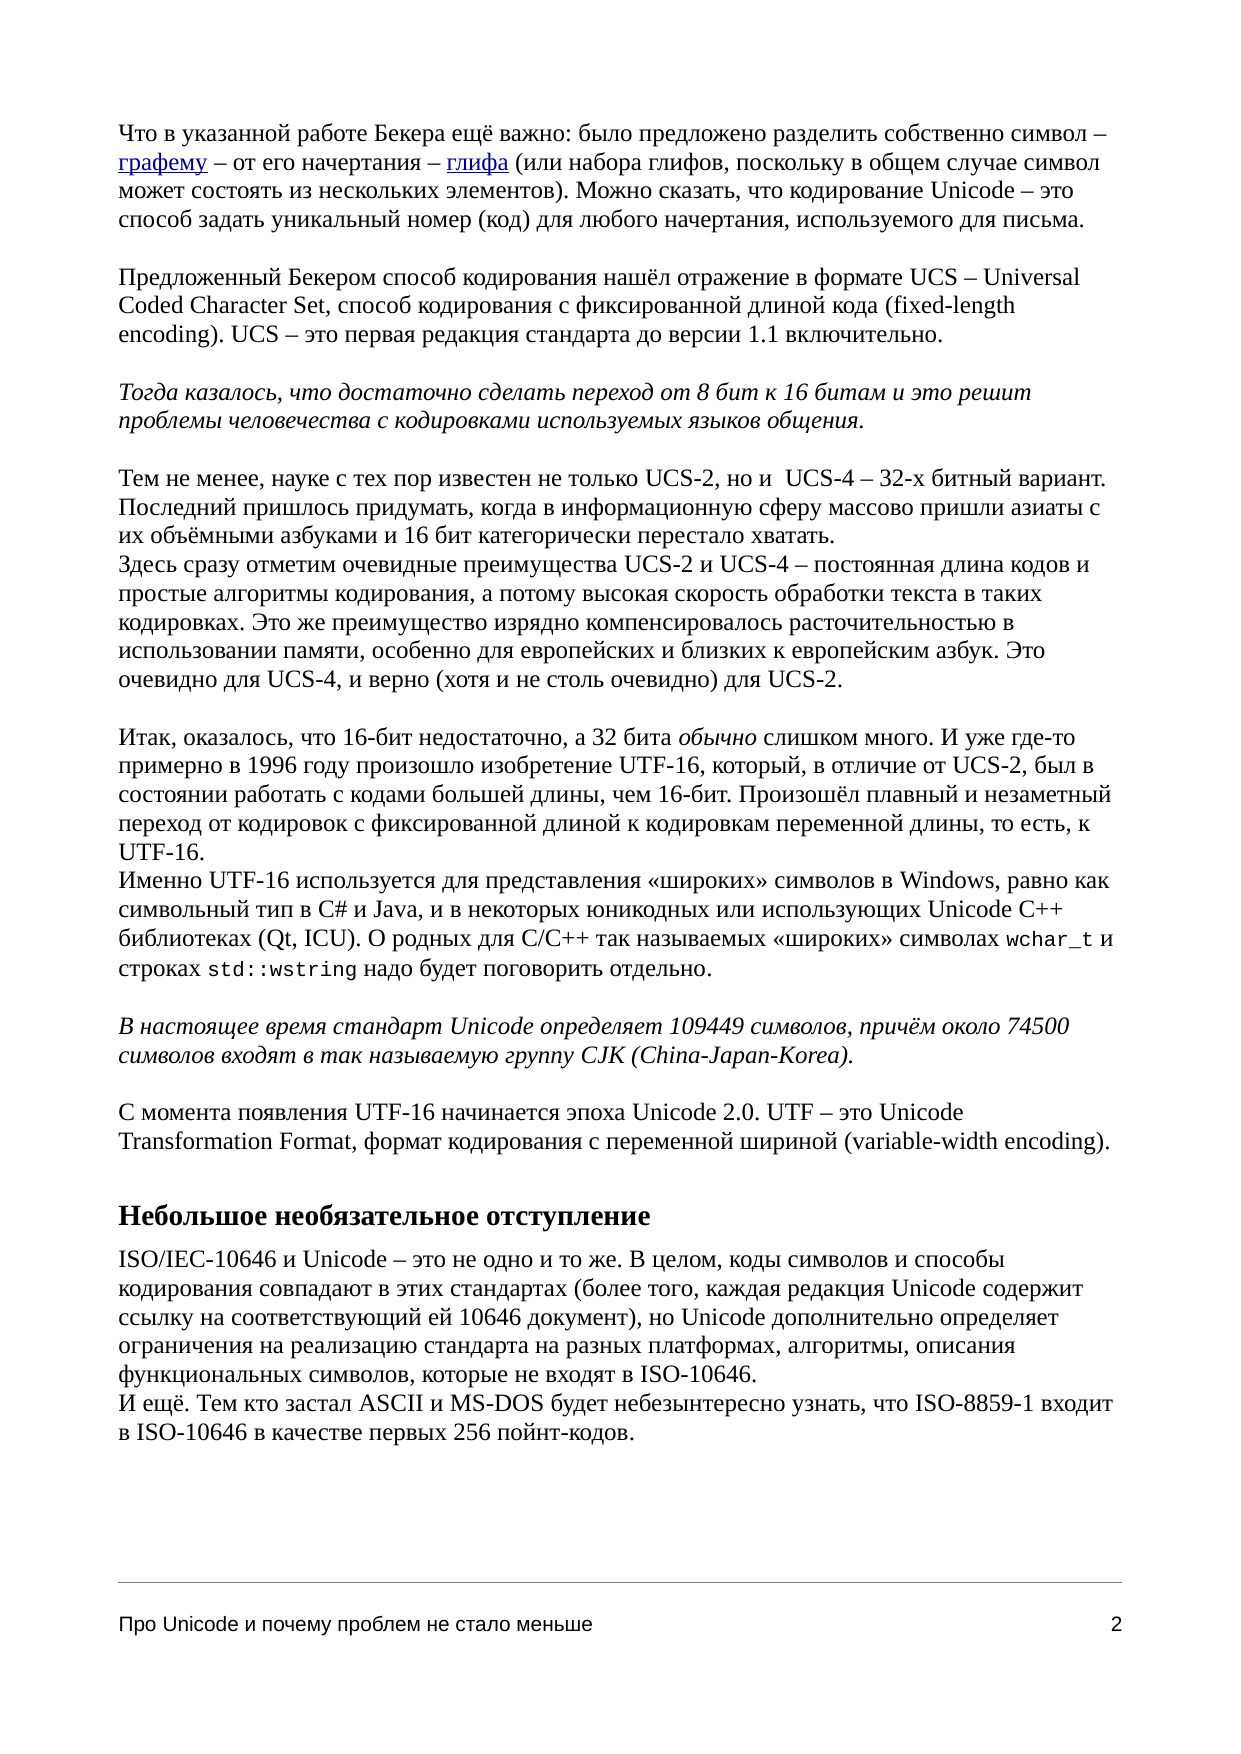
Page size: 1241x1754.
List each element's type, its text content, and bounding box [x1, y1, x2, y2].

text С момента появления UTF-16 начинается эпоха Unicode 2.0. UTF – это Unicode Transformation Format, формат кодирования с переменной шириной (variable-width encoding). [118, 1097, 1122, 1155]
text Что в указанной работе Бекера ещё важно: было предложено разделить собственно символ – графему – от его начертания – глифа (или набора глифов, поскольку в общем случае символ может состоять из нескольких элементов). Можно сказать, что кодирование Unicode – это способ задать уникальный номер (код) для любого начертания, используемого для письма. [118, 118, 1122, 233]
text И ещё. Тем кто застал ASCII и MS-DOS будет небезынтересно узнать, что ISO-8859-1 входит в ISO-10646 в качестве первых 256 пойнт-кодов. [118, 1388, 1122, 1446]
text Здесь сразу отметим очевидные преимущества UCS-2 и UCS-4 – постоянная длина кодов и простые алгоритмы кодирования, а потому высокая скорость обработки текста в таких кодировках. Это же преимущество изрядно компенсировалось расточительностью в использовании памяти, особенно для европейских и близких к европейским азбук. Это очевидно для UCS-4, и верно (хотя и не столь очевидно) для UCS-2. [118, 549, 1122, 693]
text Итак, оказалось, что 16-бит недостаточно, а 32 бита обычно слишком много. И уже где-то примерно в 1996 году произошло изобретение UTF-16, который, в отличие от UCS-2, был в состоянии работать с кодами большей длины, чем 16-бит. Произошёл плавный и незаметный переход от кодировок с фиксированной длиной к кодировкам переменной длины, то есть, к UTF-16. [118, 722, 1122, 866]
text Предложенный Бекером способ кодирования нашёл отражение в формате UCS – Universal Coded Character Set, способ кодирования с фиксированной длиной кода (fixed-length encoding). UCS – это первая редакция стандарта до версии 1.1 включительно. [118, 262, 1122, 348]
text Тем не менее, науке с тех пор известен не только UCS-2, но и UCS-4 – 32-х битный вариант. Последний пришлось придумать, когда в информационную сферу массово пришли азиаты с их объёмными азбуками и 16 бит категорически перестало хватать. [118, 463, 1122, 549]
text В настоящее время стандарт Unicode определяет 109449 символов, причём около 74500 символов входят в так называемую группу CJK (China-Japan-Korea). [118, 1011, 1122, 1068]
text ISO/IEC-10646 и Unicode – это не одно и то же. В целом, коды символов и способы кодирования совпадают в этих стандартах (более того, каждая редакция Unicode содержит ссылку на соответствующий ей 10646 документ), но Unicode дополнительно определяет ограничения на реализацию стандарта на разных платформах, алгоритмы, описания функциональных символов, которые не входят в ISO-10646. [118, 1244, 1122, 1388]
subtitle Небольшое необязательное отступление [118, 1198, 1122, 1232]
text Именно UTF-16 используется для представления «широких» символов в Windows, равно как символьный тип в C# и Java, и в некоторых юникодных или использующих Unicode C++ библиотеках (Qt, ICU). О родных для C/C++ так называемых «широких» символах wchar_t и строках std::wstring надо будет поговорить отдельно. [118, 866, 1122, 982]
text Тогда казалось, что достаточно сделать переход от 8 бит к 16 битам и это решит проблемы человечества с кодировками используемых языков общения. [118, 377, 1122, 434]
